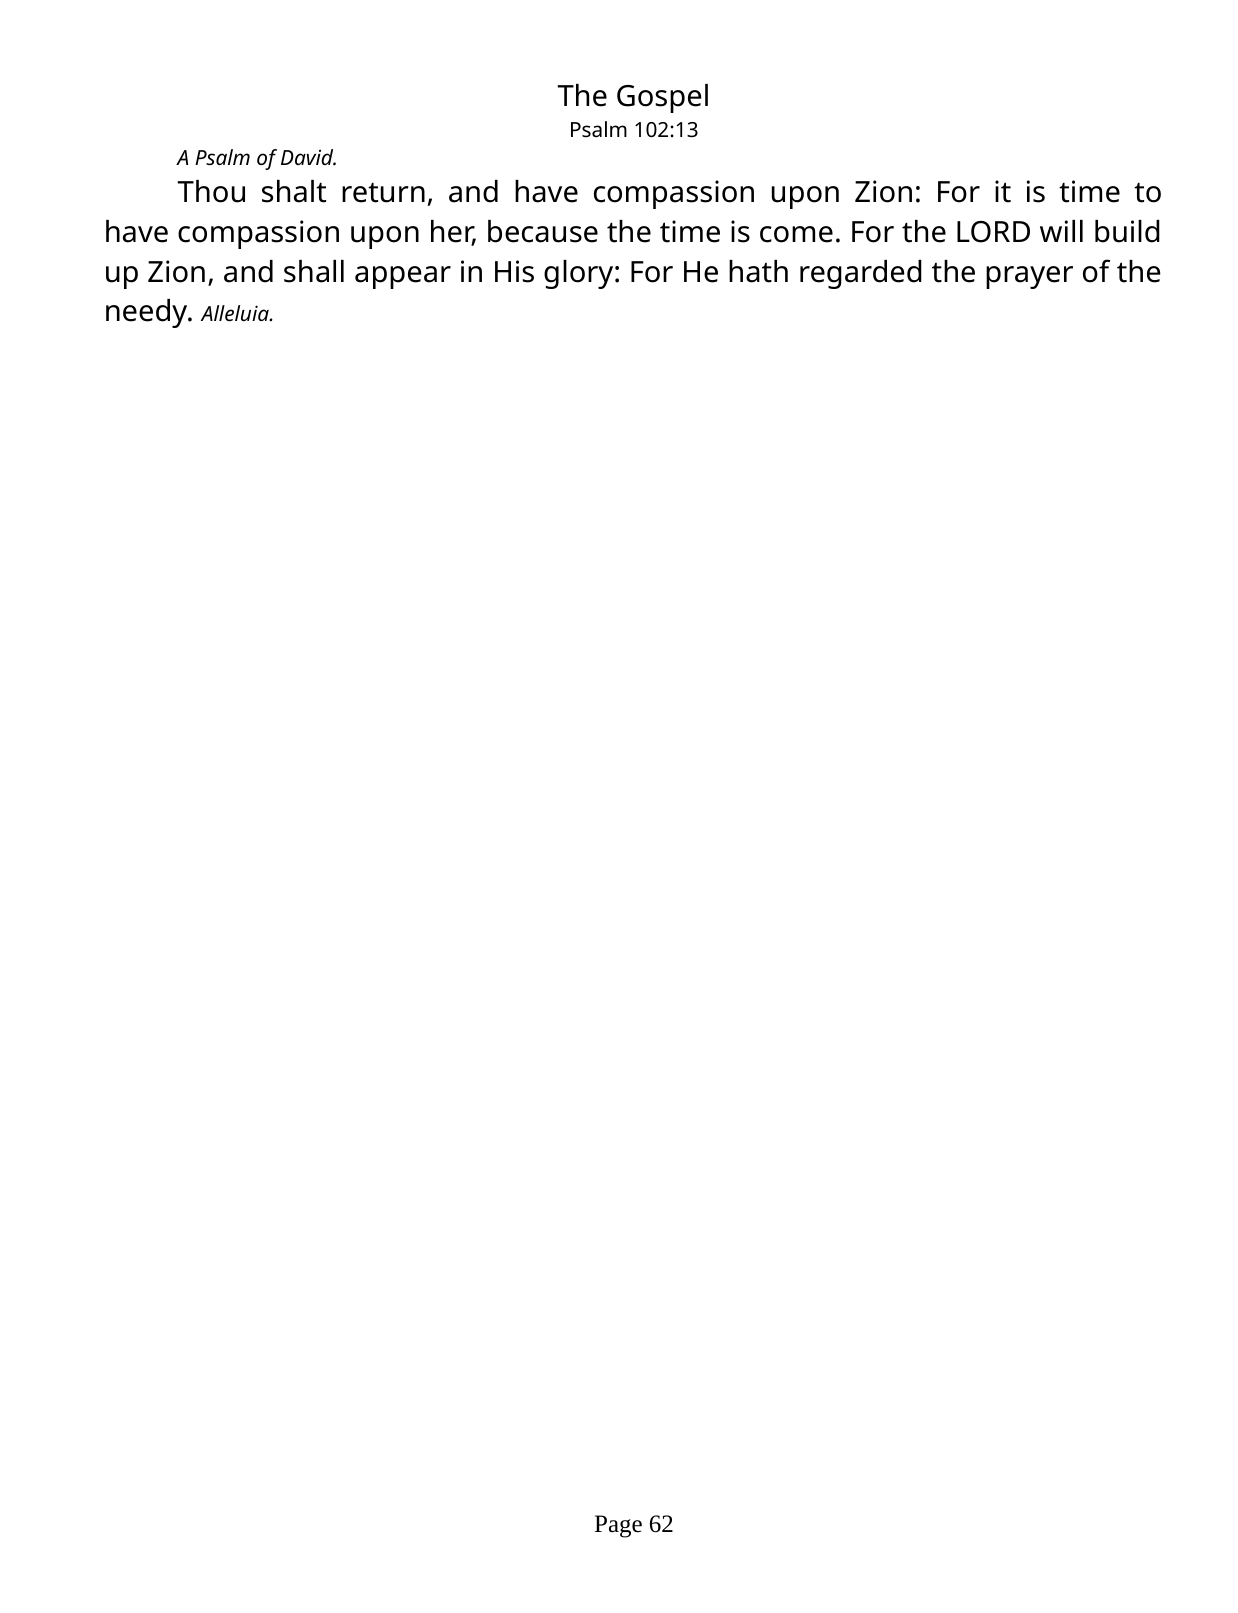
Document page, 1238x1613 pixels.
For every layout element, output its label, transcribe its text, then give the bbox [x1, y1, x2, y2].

text Thou shalt return, and have compassion upon Zion: For it is time to have compassion upon her, because the time is come. For the LORD will build up Zion, and shall appear in His glory: For He hath regarded the prayer of the needy. Alleluia. [103, 172, 1164, 330]
text A Psalm of David. [103, 143, 1164, 172]
text Psalm 102:13 [103, 115, 1164, 143]
text The Gospel [103, 75, 1164, 115]
